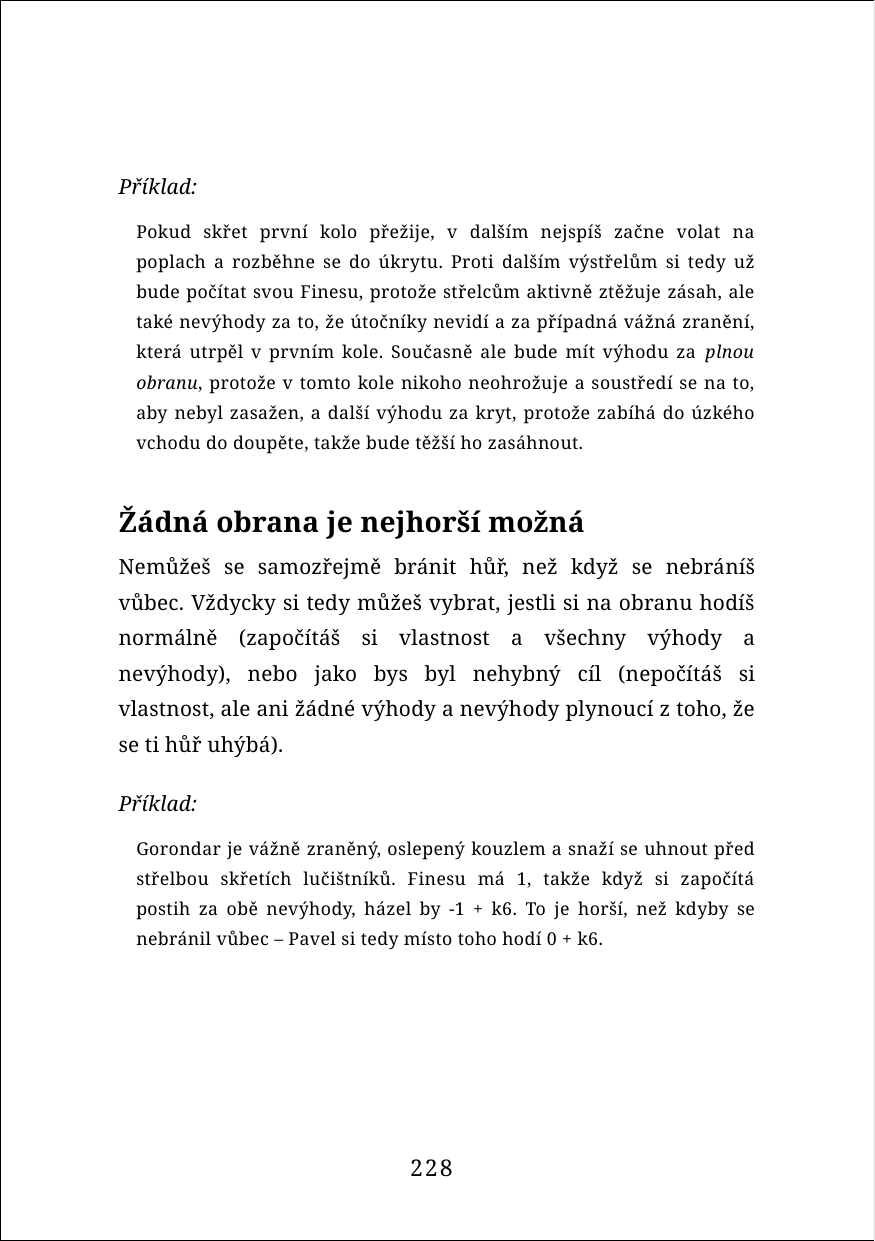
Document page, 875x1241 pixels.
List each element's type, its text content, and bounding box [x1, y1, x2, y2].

text Pokud skřet první kolo přežije, v dalším nejspíš začne volat na poplach a rozběhne se do úkrytu. Proti dalším výstřelům si tedy už bude počítat svou Finesu, protože střelcům aktivně ztěžuje zásah, ale také nevýhody za to, že útočníky nevidí a za případná vážná zranění, která utrpěl v prvním kole. Současně ale bude mít výhodu za plnou obranu, protože v tomto kole nikoho neohrožuje a soustředí se na to, aby nebyl zasažen, a další výhodu za kryt, protože zabíhá do úzkého vchodu do doupěte, takže bude těžší ho zasáhnout. [136, 219, 756, 455]
text Příklad: [118, 172, 756, 200]
text Gorondar je vážně zraněný, oslepený kouzlem a snaží se uhnout před střelbou skřetích lučištníků. Finesu má 1, takže když si započítá postih za obě nevýhody, házel by -1 + k6. To je horší, než kdyby se nebránil vůbec – Pavel si tedy místo toho hodí 0 + k6. [136, 836, 756, 951]
subtitle Žádná obrana je nejhorší možná [118, 502, 756, 540]
text Nemůžeš se samozřejmě bránit hůř, než když se nebráníš vůbec. Vždycky si tedy můžeš vybrat, jestli si na obranu hodíš normálně (započítáš si vlastnost a všechny výhody a nevýhody), nebo jako bys byl nehybný cíl (nepočítáš si vlastnost, ale ani žádné výhody a nevýhody plynoucí z toho, že se ti hůř uhýbá). [118, 552, 756, 758]
text Příklad: [118, 789, 756, 817]
